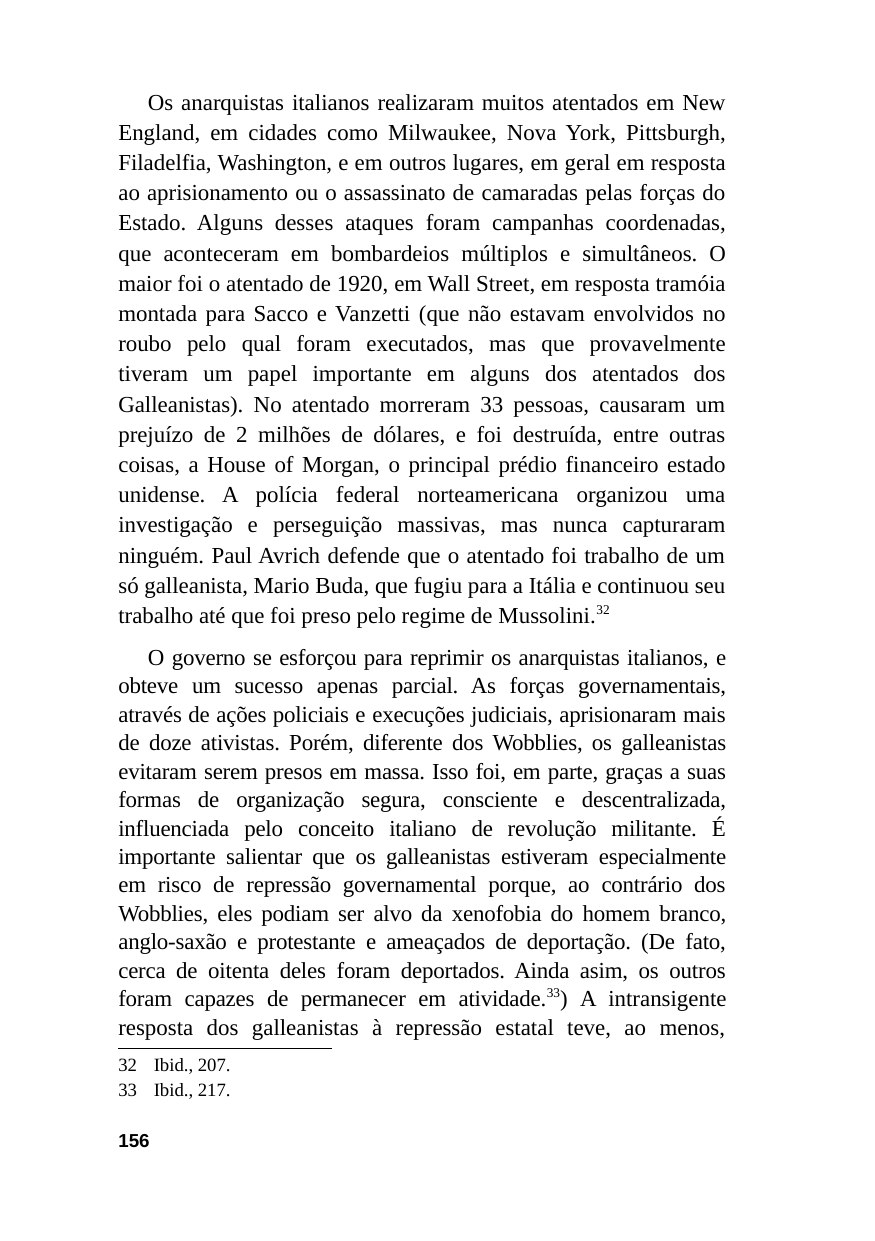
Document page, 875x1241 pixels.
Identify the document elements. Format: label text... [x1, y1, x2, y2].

text Ibid., 207. [118, 1054, 726, 1076]
text O governo se esforçou para reprimir os anarquistas italianos, e obteve um sucesso apenas parcial. As forças governamentais, através de ações policiais e execuções judiciais, aprisionaram mais de doze ativistas. Porém, diferente dos Wobblies, os galleanistas evitaram serem presos em massa. Isso foi, em parte, graças a suas formas de organização segura, consciente e descentralizada, influenciada pelo conceito italiano de revolução militante. É importante salientar que os galleanistas estiveram especialmente em risco de repressão governamental porque, ao contrário dos Wobblies, eles podiam ser alvo da xenofobia do homem branco, anglo-saxão e protestante e ameaçados de deportação. (De fato, cerca de oitenta deles foram deportados. Ainda asim, os outros foram capazes de permanecer em atividade.) A intransigente resposta dos galleanistas à repressão estatal teve, ao menos, [118, 644, 726, 1040]
text Os anarquistas italianos realizaram muitos atentados em New England, em cidades como Milwaukee, Nova York, Pittsburgh, Filadelfia, Washington, e em outros lugares, em geral em resposta ao aprisionamento ou o assassinato de camaradas pelas forças do Estado. Alguns desses ataques foram campanhas coordenadas, que aconteceram em bombardeios múltiplos e simultâneos. O maior foi o atentado de 1920, em Wall Street, em resposta tramóia montada para Sacco e Vanzetti (que não estavam envolvidos no roubo pelo qual foram executados, mas que provavelmente tiveram um papel importante em alguns dos atentados dos Galleanistas). No atentado morreram 33 pessoas, causaram um prejuízo de 2 milhões de dólares, e foi destruída, entre outras coisas, a House of Morgan, o principal prédio financeiro estado unidense. A polícia federal norteamericana organizou uma investigação e perseguição massivas, mas nunca capturaram ninguém. Paul Avrich defende que o atentado foi trabalho de um só galleanista, Mario Buda, que fugiu para a Itália e continuou seu trabalho até que foi preso pelo regime de Mussolini. [118, 88, 726, 628]
text Ibid., 217. [118, 1079, 726, 1101]
